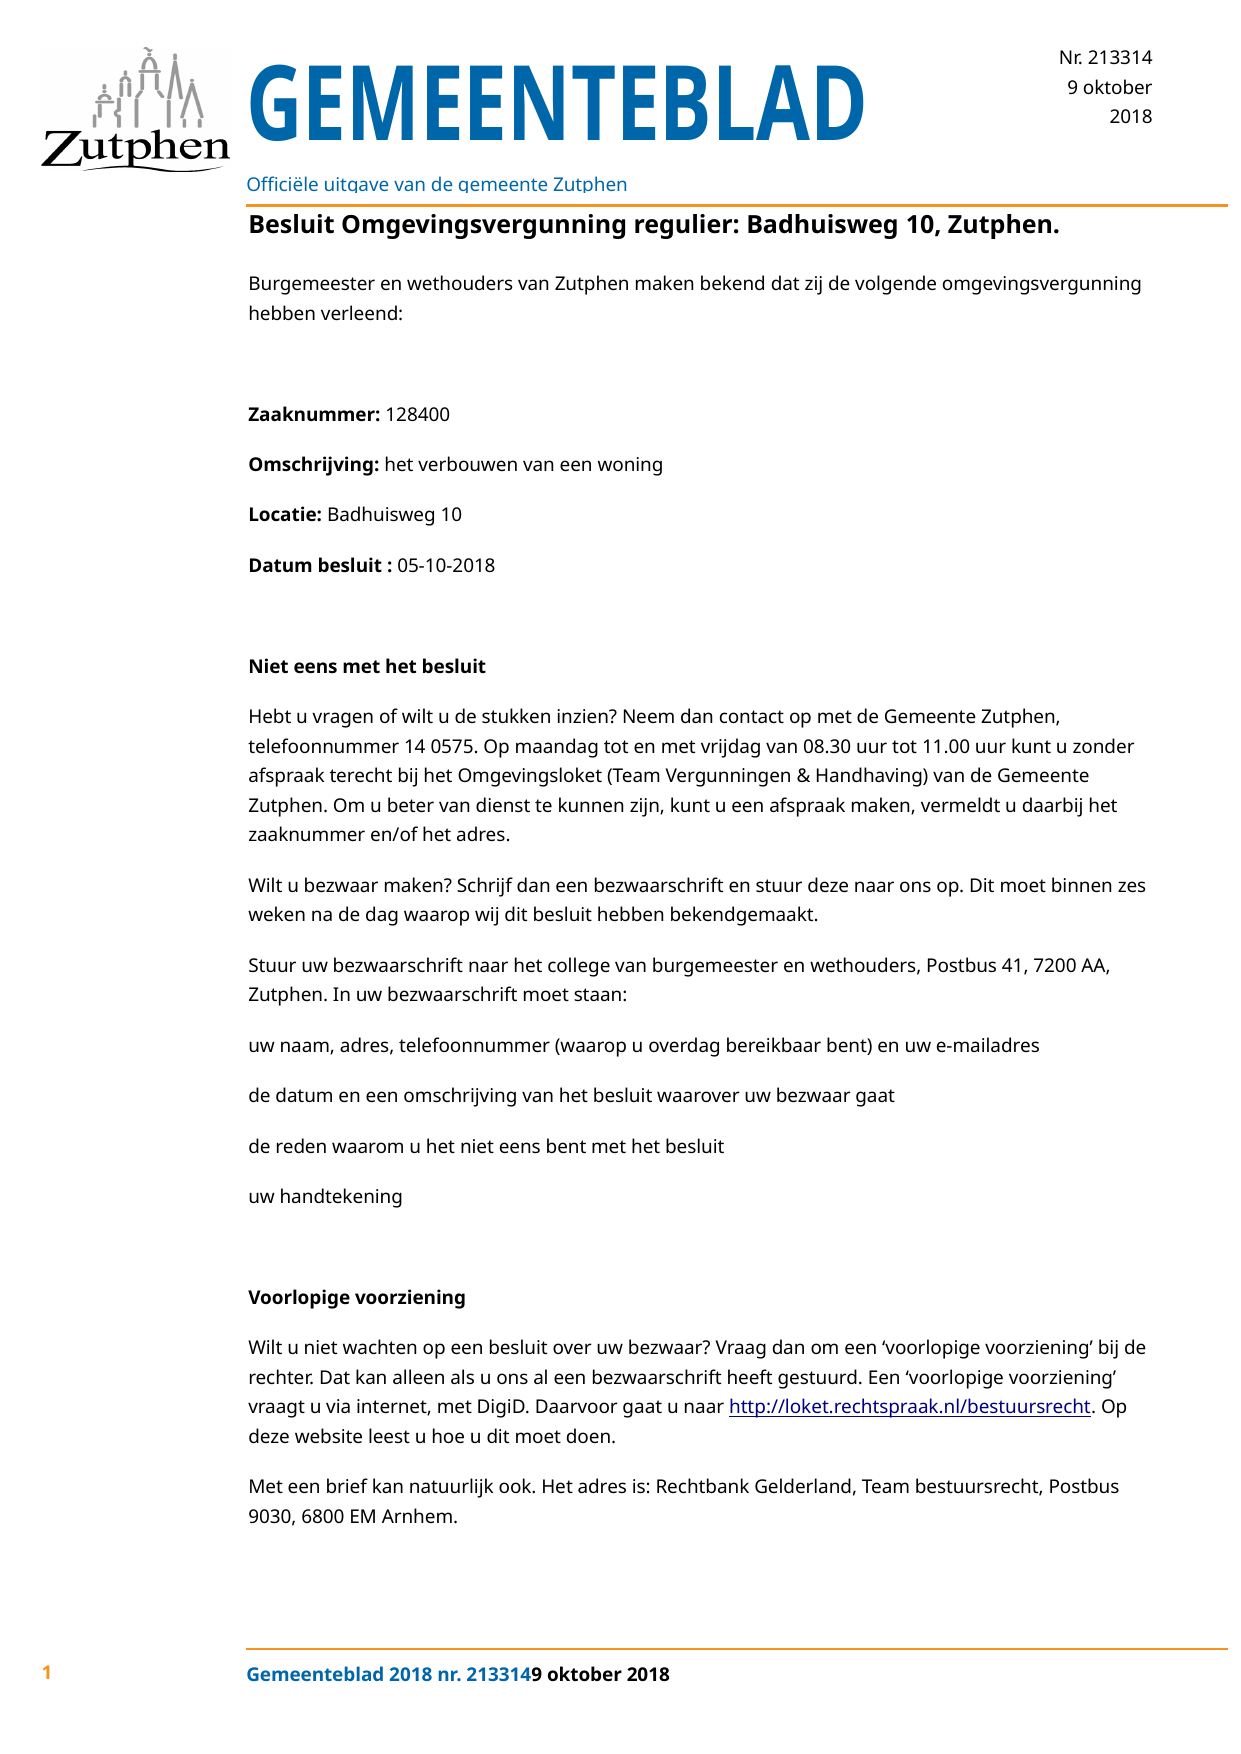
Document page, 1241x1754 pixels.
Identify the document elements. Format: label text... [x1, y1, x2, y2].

text Voorlopige voorziening [248, 1284, 1152, 1310]
text Datum besluit : 05-10-2018 [248, 552, 1152, 578]
text uw naam, adres, telefoonnummer (waarop u overdag bereikbaar bent) en uw e-mailadres [248, 1032, 1152, 1058]
text Omschrijving: het verbouwen van een woning [248, 451, 1152, 477]
text Locatie: Badhuisweg 10 [248, 502, 1152, 527]
text Wilt u niet wachten op een besluit over uw bezwaar? Vraag dan om een ‘voorlopige voorziening’ bij de rechter. Dat kan alleen als u ons al een bezwaarschrift heeft gestuurd. Een ‘voorlopige voorziening’ vraagt u via internet, met DigiD. Daarvoor gaat u naar http://loket.rechtspraak.nl/bestuursrecht. Op deze website leest u hoe u dit moet doen. [248, 1334, 1152, 1449]
text Wilt u bezwaar maken? Schrijf dan een bezwaarschrift en stuur deze naar ons op. Dit moet binnen zes weken na de dag waarop wij dit besluit hebben bekendgemaakt. [248, 872, 1152, 927]
text de datum en een omschrijving van het besluit waarover uw bezwaar gaat [248, 1082, 1152, 1108]
picture [41, 47, 231, 172]
text Stuur uw bezwaarschrift naar het college van burgemeester en wethouders, Postbus 41, 7200 AA, Zutphen. In uw bezwaarschrift moet staan: [248, 952, 1152, 1007]
text Besluit Omgevingsvergunning regulier: Badhuisweg 10, Zutphen. [248, 207, 1152, 241]
text Met een brief kan natuurlijk ook. Het adres is: Rechtbank Gelderland, Team bestuursrecht, Postbus 9030, 6800 EM Arnhem. [248, 1474, 1152, 1529]
text Zaaknummer: 128400 [248, 401, 1152, 426]
text Hebt u vragen of wilt u de stukken inzien? Neem dan contact op met de Gemeente Zutphen, telefoonnummer 14 0575. Op maandag tot en met vrijdag van 08.30 uur tot 11.00 uur kunt u zonder afspraak terecht bij het Omgevingsloket (Team Vergunningen & Handhaving) van de Gemeente Zutphen. Om u beter van dienst te kunnen zijn, kunt u een afspraak maken, vermeldt u daarbij het zaaknummer en/of het adres. [248, 703, 1152, 847]
text de reden waarom u het niet eens bent met het besluit [248, 1133, 1152, 1158]
text Burgemeester en wethouders van Zutphen maken bekend dat zij de volgende omgevingsvergunning hebben verleend: [248, 270, 1152, 326]
text uw handtekening [248, 1183, 1152, 1209]
text Niet eens met het besluit [248, 653, 1152, 678]
